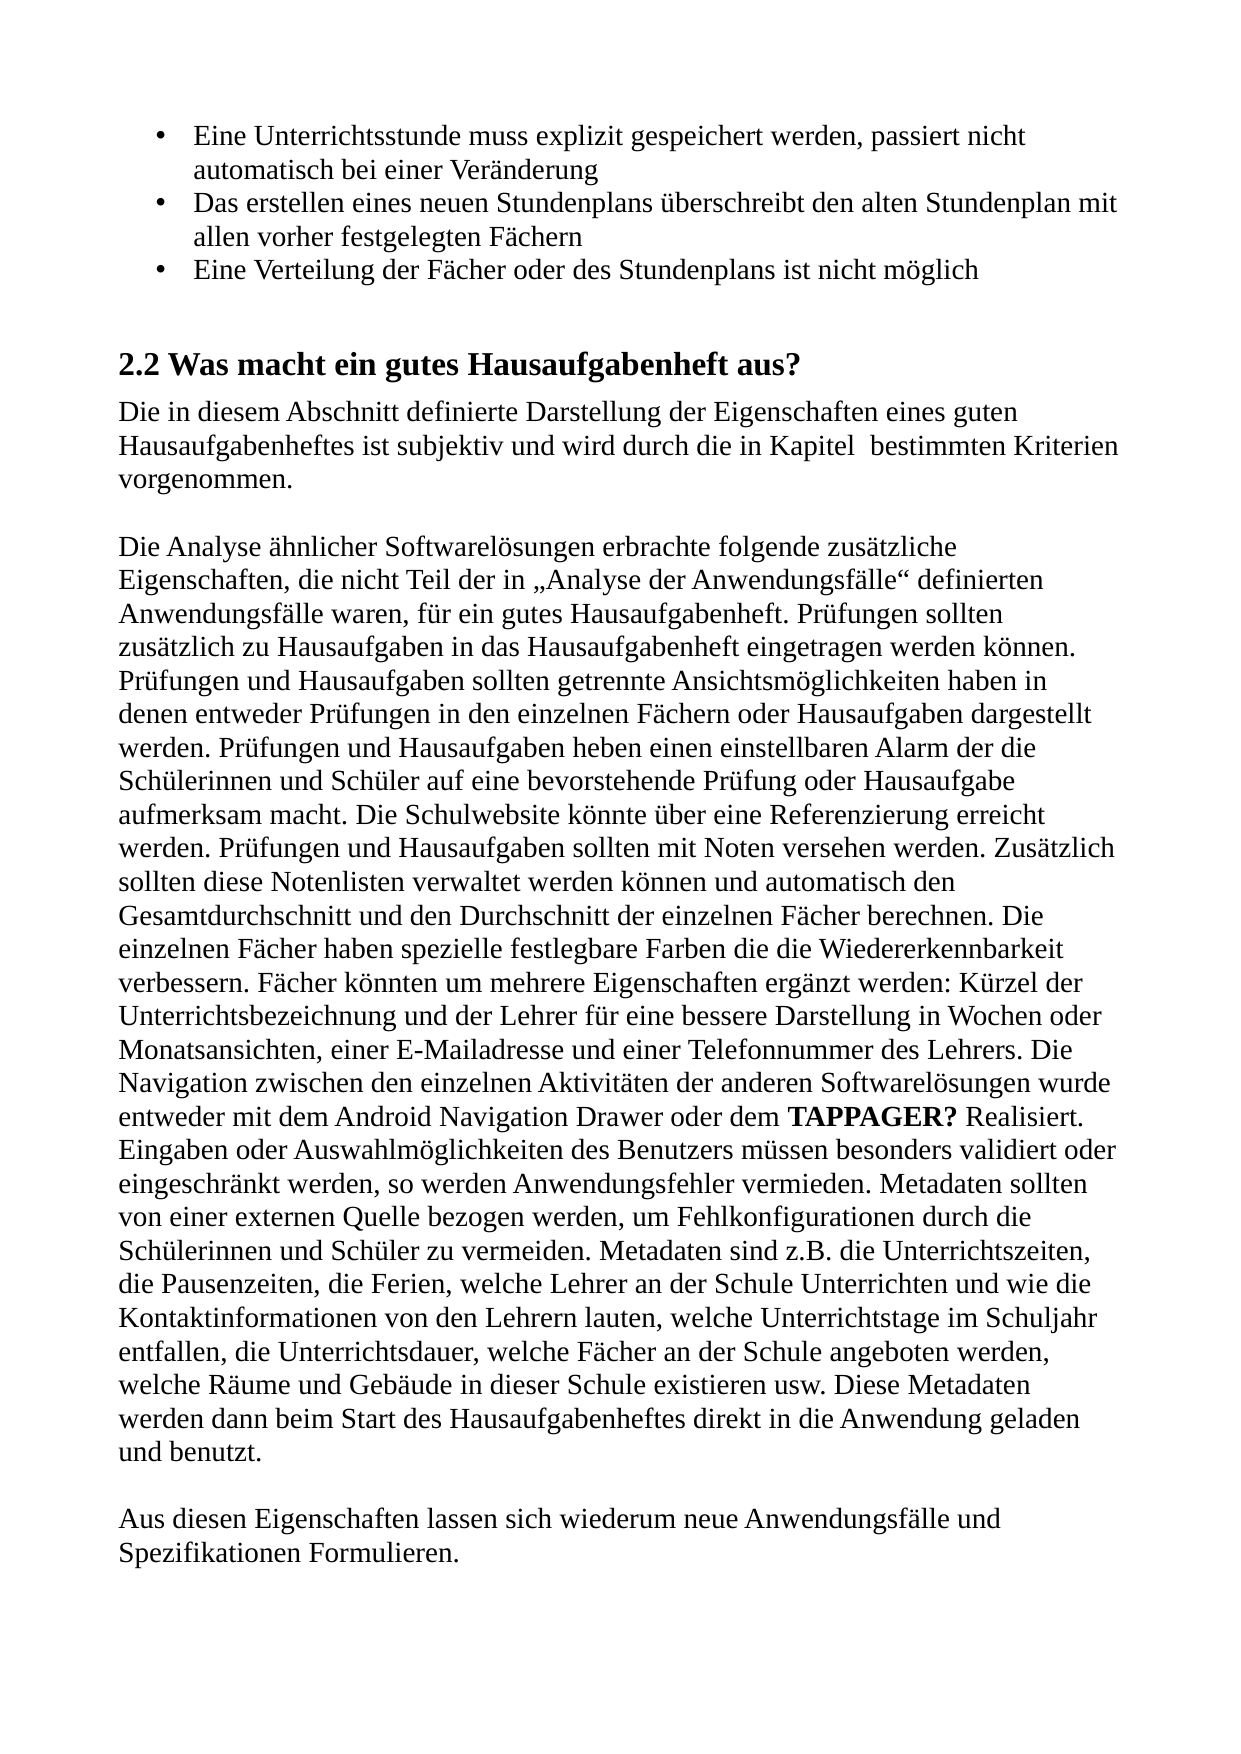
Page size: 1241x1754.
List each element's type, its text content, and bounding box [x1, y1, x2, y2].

subtitle 2.2 Was macht ein gutes Hausaufgabenheft aus? [118, 344, 1122, 383]
list Eine Unterrichtsstunde muss explizit gespeichert werden, passiert nicht automatisch bei einer Veränderung [156, 118, 1122, 185]
text Aus diesen Eigenschaften lassen sich wiederum neue Anwendungsfälle und Spezifikationen Formulieren. [118, 1501, 1122, 1568]
list Eine Verteilung der Fächer oder des Stundenplans ist nicht möglich [156, 252, 1122, 286]
list Das erstellen eines neuen Stundenplans überschreibt den alten Stundenplan mit allen vorher festgelegten Fächern [156, 185, 1122, 252]
text Die Analyse ähnlicher Softwarelösungen erbrachte folgende zusätzliche Eigenschaften, die nicht Teil der in „Analyse der Anwendungsfälle“ definierten Anwendungsfälle waren, für ein gutes Hausaufgabenheft. Prüfungen sollten zusätzlich zu Hausaufgaben in das Hausaufgabenheft eingetragen werden können. Prüfungen und Hausaufgaben sollten getrennte Ansichtsmöglichkeiten haben in denen entweder Prüfungen in den einzelnen Fächern oder Hausaufgaben dargestellt werden. Prüfungen und Hausaufgaben heben einen einstellbaren Alarm der die Schülerinnen und Schüler auf eine bevorstehende Prüfung oder Hausaufgabe aufmerksam macht. Die Schulwebsite könnte über eine Referenzierung erreicht werden. Prüfungen und Hausaufgaben sollten mit Noten versehen werden. Zusätzlich sollten diese Notenlisten verwaltet werden können und automatisch den Gesamtdurchschnitt und den Durchschnitt der einzelnen Fächer berechnen. Die einzelnen Fächer haben spezielle festlegbare Farben die die Wiedererkennbarkeit verbessern. Fächer könnten um mehrere Eigenschaften ergänzt werden: Kürzel der Unterrichtsbezeichnung und der Lehrer für eine bessere Darstellung in Wochen oder Monatsansichten, einer E-Mailadresse und einer Telefonnummer des Lehrers. Die Navigation zwischen den einzelnen Aktivitäten der anderen Softwarelösungen wurde entweder mit dem Android Navigation Drawer oder dem TAPPAGER? Realisiert. Eingaben oder Auswahlmöglichkeiten des Benutzers müssen besonders validiert oder eingeschränkt werden, so werden Anwendungsfehler vermieden. Metadaten sollten von einer externen Quelle bezogen werden, um Fehlkonfigurationen durch die Schülerinnen und Schüler zu vermeiden. Metadaten sind z.B. die Unterrichtszeiten, die Pausenzeiten, die Ferien, welche Lehrer an der Schule Unterrichten und wie die Kontaktinformationen von den Lehrern lauten, welche Unterrichtstage im Schuljahr entfallen, die Unterrichtsdauer, welche Fächer an der Schule angeboten werden, welche Räume und Gebäude in dieser Schule existieren usw. Diese Metadaten werden dann beim Start des Hausaufgabenheftes direkt in die Anwendung geladen und benutzt. [118, 529, 1122, 1468]
text Die in diesem Abschnitt definierte Darstellung der Eigenschaften eines guten Hausaufgabenheftes ist subjektiv und wird durch die in Kapitel bestimmten Kriterien vorgenommen. [118, 394, 1122, 495]
